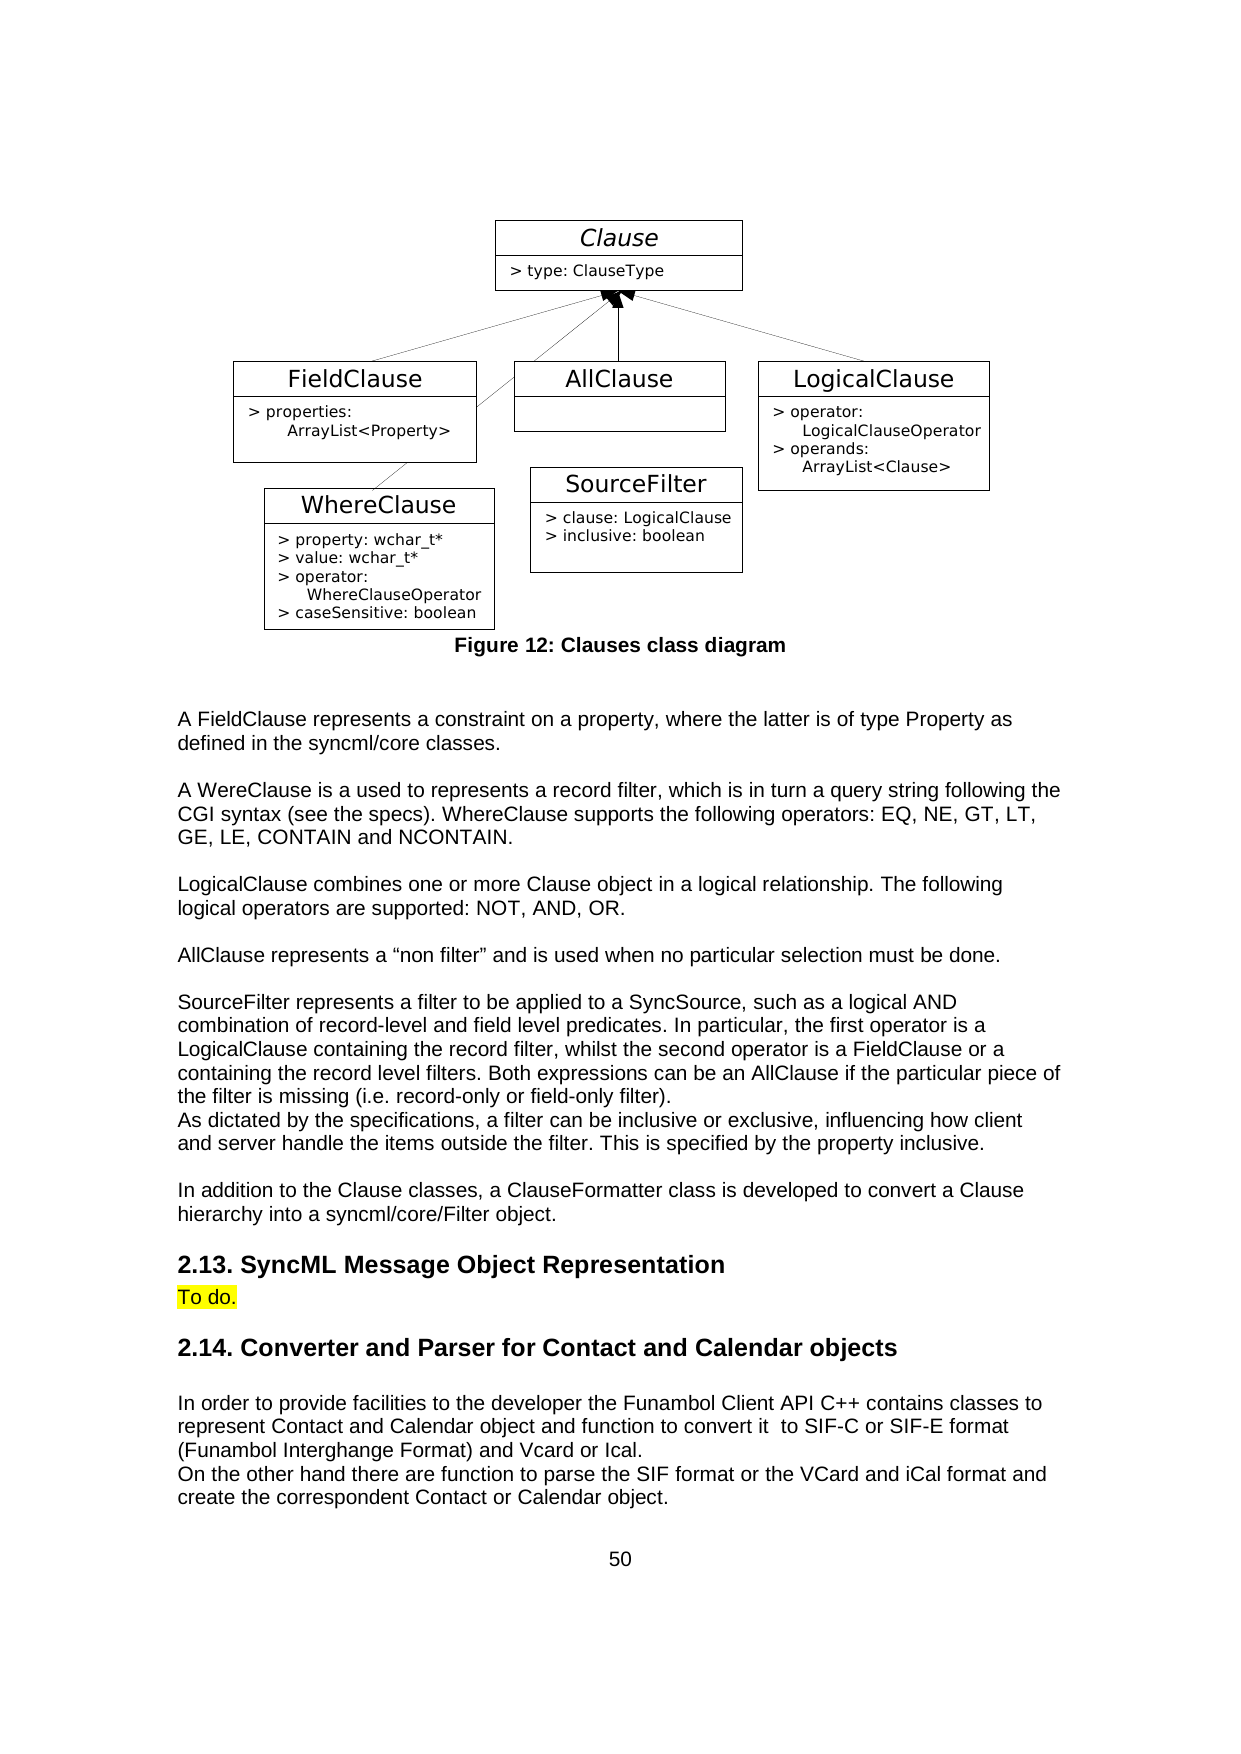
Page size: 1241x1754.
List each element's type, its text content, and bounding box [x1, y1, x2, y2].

text To do. [177, 1285, 1063, 1309]
text On the other hand there are function to parse the SIF format or the VCard and iCal format and create the correspondent Contact or Calendar object. [177, 1462, 1063, 1509]
text [196, 177, 1044, 202]
text In order to provide facilities to the developer the Funambol Client API C++ contains classes to represent Contact and Calendar object and function to convert it to SIF-C or SIF-E format (Funambol Interghange Format) and Vcard or Ical. [177, 1391, 1063, 1462]
text A WereClause is a used to represents a record filter, which is in turn a query string following the CGI syntax (see the specs). WhereClause supports the following operators: EQ, NE, GT, LT, GE, LE, CONTAIN and NCONTAIN. [177, 778, 1063, 849]
text SourceFilter represents a filter to be applied to a SyncSource, such as a logical AND combination of record-level and field level predicates. In particular, the first operator is a LogicalClause containing the record filter, whilst the second operator is a FieldClause or a containing the record level filters. Both expressions can be an AllClause if the particular piece of the filter is missing (i.e. record-only or field-only filter). [177, 990, 1063, 1108]
text Figure 12: Clauses class diagram [196, 202, 1044, 657]
text AllClause represents a “non filter” and is used when no particular selection must be done. [177, 943, 1063, 967]
text A FieldClause represents a constraint on a property, where the latter is of type Property as defined in the syncml/core classes. [177, 708, 1063, 755]
text LogicalClause combines one or more Clause object in a logical relationship. The following logical operators are supported: NOT, AND, OR. [177, 873, 1063, 920]
text In addition to the Clause classes, a ClauseFormatter class is developed to convert a Clause hierarchy into a syncml/core/Filter object. [177, 1179, 1063, 1226]
text [196, 657, 1044, 661]
subtitle SyncML Message Object Representation [177, 1251, 1063, 1279]
subtitle Converter and Parser for Contact and Calendar objects [177, 1334, 1063, 1362]
text As dictated by the specifications, a filter can be inclusive or exclusive, influencing how client and server handle the items outside the filter. This is specified by the property inclusive. [177, 1108, 1063, 1155]
